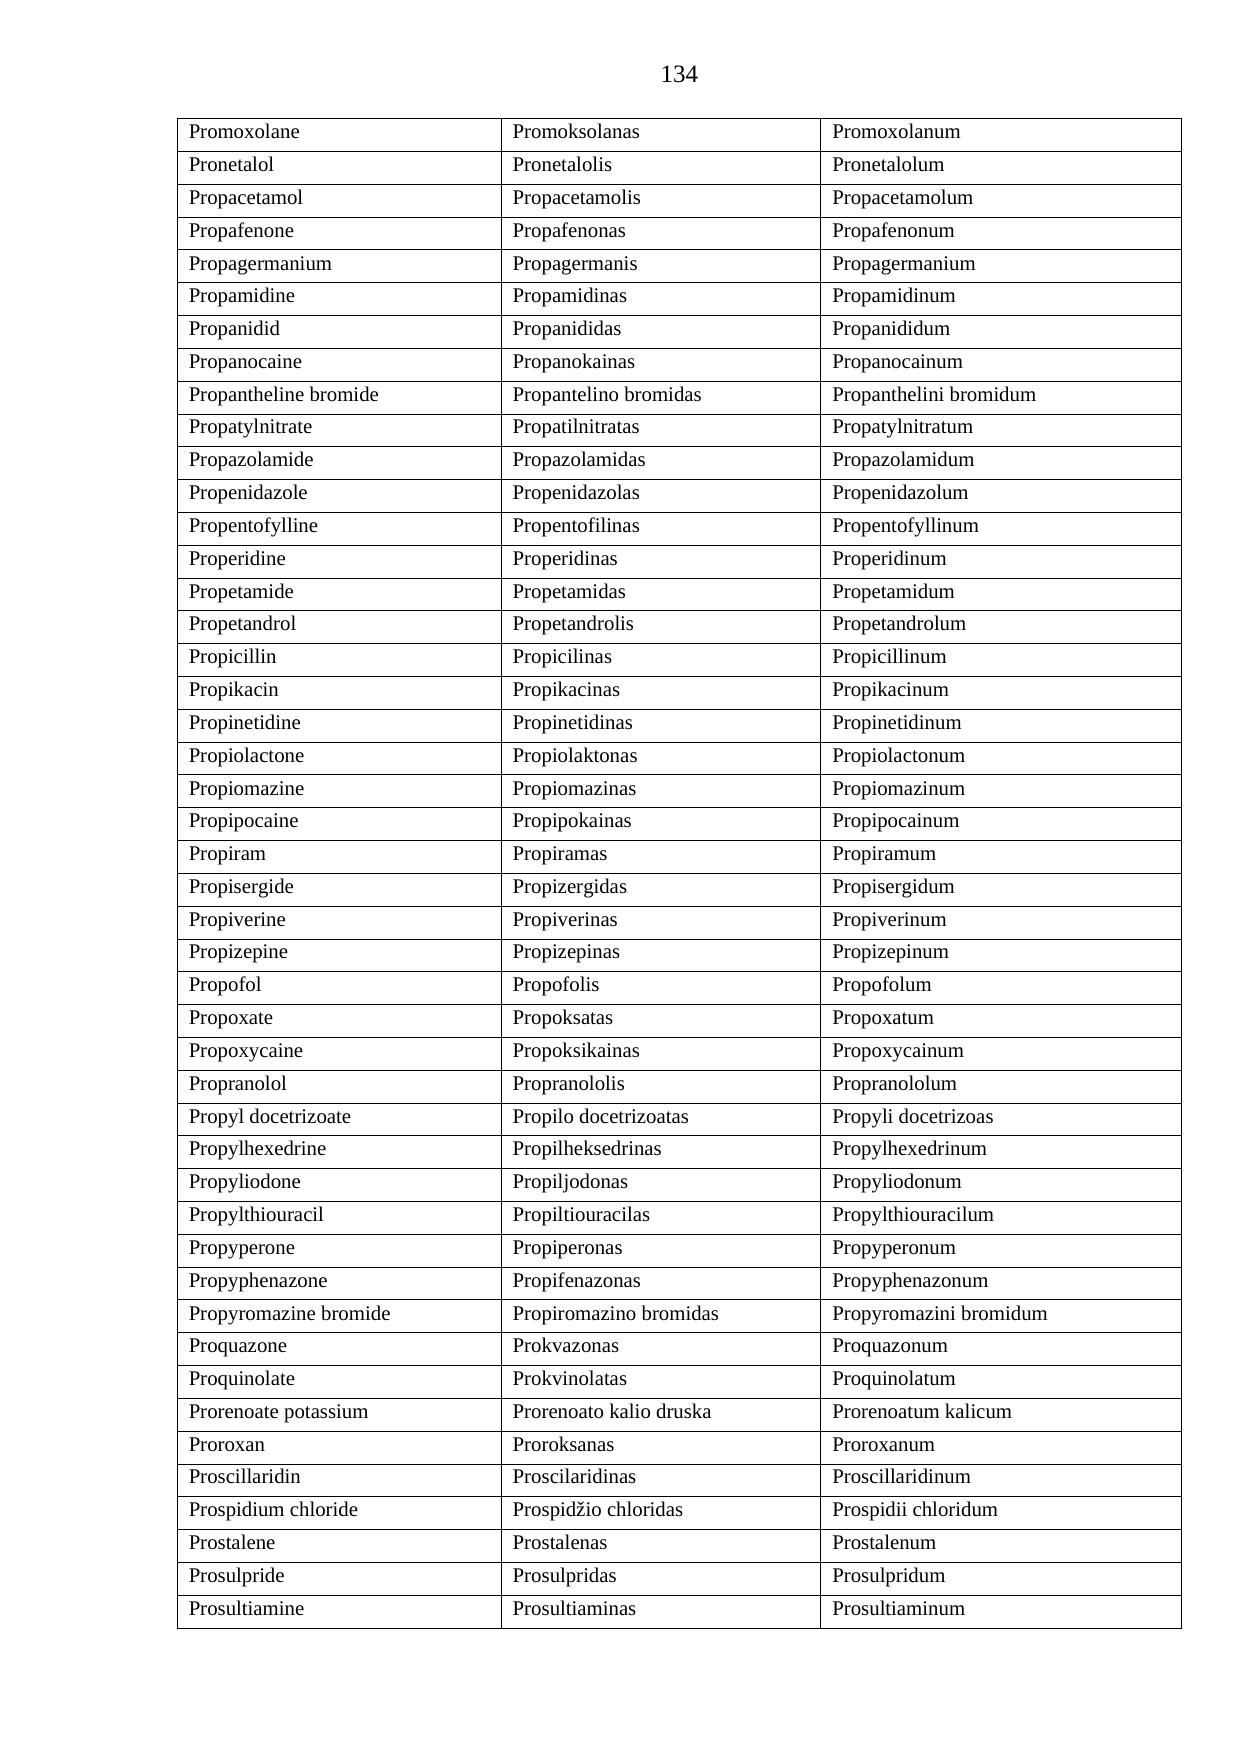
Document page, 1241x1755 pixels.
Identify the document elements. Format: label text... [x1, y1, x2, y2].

table_cell Propiolactonum [821, 743, 1181, 774]
table_cell Propyphenazonum [821, 1268, 1181, 1299]
table_cell Propizepinas [502, 940, 820, 971]
table_cell Prospidii chloridum [821, 1497, 1181, 1529]
table_cell Propatylnitrate [178, 415, 501, 446]
table_cell Propatilnitratas [502, 415, 820, 446]
table_cell Propicillinum [821, 644, 1181, 676]
table_cell Propanthelini bromidum [821, 382, 1181, 413]
table_cell Propentofilinas [502, 513, 820, 545]
table_cell Propyli docetrizoas [821, 1104, 1181, 1135]
table_cell Propiljodonas [502, 1169, 820, 1201]
table_cell Properidine [178, 546, 501, 577]
table_cell Propikacinas [502, 677, 820, 709]
table_cell Prostalenas [502, 1530, 820, 1562]
table_cell Propisergide [178, 874, 501, 906]
table_cell Propipokainas [502, 808, 820, 840]
table_cell Propiolactone [178, 743, 501, 774]
table_cell Prospidžio chloridas [502, 1497, 820, 1529]
table_cell Promoxolane [178, 119, 501, 151]
table_cell Propanididas [502, 316, 820, 348]
table_cell Propiromazino bromidas [502, 1300, 820, 1332]
table_cell Propetamidum [821, 579, 1181, 610]
table_cell Prospidium chloride [178, 1497, 501, 1529]
table_cell Prosultiamine [178, 1596, 501, 1627]
table_cell Propamidinas [502, 283, 820, 315]
table_cell Pronetalolum [821, 152, 1181, 184]
table_cell Propenidazolum [821, 480, 1181, 512]
table_cell Propyromazine bromide [178, 1300, 501, 1332]
table_cell Proroksanas [502, 1432, 820, 1463]
table_cell Propofolis [502, 972, 820, 1004]
table_cell Propetandrolum [821, 611, 1181, 643]
table_cell Proscilaridinas [502, 1465, 820, 1496]
table_cell Propanocaine [178, 349, 501, 381]
table_cell Propylhexedrine [178, 1136, 501, 1168]
table_cell Propipocainum [821, 808, 1181, 840]
table_cell Propipocaine [178, 808, 501, 840]
table_cell Propofol [178, 972, 501, 1004]
table_cell Propranololis [502, 1071, 820, 1102]
table_cell Propiverinas [502, 907, 820, 938]
table_cell Propyliodonum [821, 1169, 1181, 1201]
table_cell Propoxatum [821, 1005, 1181, 1037]
table_cell Propilheksedrinas [502, 1136, 820, 1168]
table_cell Prorenoato kalio druska [502, 1399, 820, 1431]
table_cell Propantelino bromidas [502, 382, 820, 413]
table_cell Proroxan [178, 1432, 501, 1463]
table_cell Propiolaktonas [502, 743, 820, 774]
table_cell Prorenoatum kalicum [821, 1399, 1181, 1431]
table_cell Propizergidas [502, 874, 820, 906]
table_cell Propantheline bromide [178, 382, 501, 413]
table_cell Propiperonas [502, 1235, 820, 1267]
table_cell Proscillaridinum [821, 1465, 1181, 1496]
table_cell Propiramas [502, 841, 820, 873]
table_cell Propacetamolis [502, 185, 820, 217]
table_cell Propafenonum [821, 218, 1181, 249]
table_cell Propyperonum [821, 1235, 1181, 1267]
table_cell Propentofyllinum [821, 513, 1181, 545]
table_cell Promoxolanum [821, 119, 1181, 151]
table_cell Propoksatas [502, 1005, 820, 1037]
table_cell Propifenazonas [502, 1268, 820, 1299]
table_cell Propylthiouracilum [821, 1202, 1181, 1234]
table_cell Propanokainas [502, 349, 820, 381]
table_cell Propylhexedrinum [821, 1136, 1181, 1168]
table_cell Promoksolanas [502, 119, 820, 151]
table_cell Proquazone [178, 1333, 501, 1365]
table_cell Propilo docetrizoatas [502, 1104, 820, 1135]
table_cell Propentofylline [178, 513, 501, 545]
table_cell Properidinas [502, 546, 820, 577]
table_cell Prosulpridas [502, 1563, 820, 1595]
table_cell Propacetamol [178, 185, 501, 217]
table_cell Propazolamidum [821, 447, 1181, 479]
table_cell Propyperone [178, 1235, 501, 1267]
table_cell Propetandrol [178, 611, 501, 643]
table_cell Prorenoate potassium [178, 1399, 501, 1431]
table_cell Pronetalolis [502, 152, 820, 184]
table_cell Propetandrolis [502, 611, 820, 643]
table_cell Propiverinum [821, 907, 1181, 938]
table_cell Propenidazole [178, 480, 501, 512]
table_cell Propyromazini bromidum [821, 1300, 1181, 1332]
table_cell Propazolamide [178, 447, 501, 479]
table_cell Propamidine [178, 283, 501, 315]
table_cell Proquinolatum [821, 1366, 1181, 1398]
table_cell Propagermanium [178, 250, 501, 282]
table_cell Propazolamidas [502, 447, 820, 479]
table_cell Proquinolate [178, 1366, 501, 1398]
table_cell Propiramum [821, 841, 1181, 873]
table_cell Propiomazinum [821, 775, 1181, 807]
table_cell Propyphenazone [178, 1268, 501, 1299]
table_cell Prostalene [178, 1530, 501, 1562]
table_cell Propacetamolum [821, 185, 1181, 217]
table_cell Propinetidinas [502, 710, 820, 742]
table_cell Prosultiaminum [821, 1596, 1181, 1627]
table_cell Propiram [178, 841, 501, 873]
table_cell Propyliodone [178, 1169, 501, 1201]
table_cell Propizepine [178, 940, 501, 971]
table_cell Prosulpridum [821, 1563, 1181, 1595]
table_cell Propyl docetrizoate [178, 1104, 501, 1135]
table_cell Propoxycaine [178, 1038, 501, 1070]
table_cell Propoksikainas [502, 1038, 820, 1070]
table_cell Propenidazolas [502, 480, 820, 512]
table_cell Propagermanis [502, 250, 820, 282]
table_cell Propanidid [178, 316, 501, 348]
table_cell Propanocainum [821, 349, 1181, 381]
table_cell Propatylnitratum [821, 415, 1181, 446]
table_cell Prokvinolatas [502, 1366, 820, 1398]
table_cell Propetamide [178, 579, 501, 610]
table_cell Propikacinum [821, 677, 1181, 709]
table_cell Prokvazonas [502, 1333, 820, 1365]
table_cell Propiomazinas [502, 775, 820, 807]
table_cell Properidinum [821, 546, 1181, 577]
table_cell Propetamidas [502, 579, 820, 610]
table_cell Propiomazine [178, 775, 501, 807]
table_cell Propinetidinum [821, 710, 1181, 742]
table_cell Propizepinum [821, 940, 1181, 971]
table_cell Propanididum [821, 316, 1181, 348]
table_cell Prosultiaminas [502, 1596, 820, 1627]
table_cell Propicillin [178, 644, 501, 676]
table_cell Propylthiouracil [178, 1202, 501, 1234]
table_cell Propiverine [178, 907, 501, 938]
table_cell Propikacin [178, 677, 501, 709]
table_cell Propoxate [178, 1005, 501, 1037]
table_cell Propiltiouracilas [502, 1202, 820, 1234]
table_cell Propranolol [178, 1071, 501, 1102]
table_cell Pronetalol [178, 152, 501, 184]
table_cell Propicilinas [502, 644, 820, 676]
table_cell Prosulpride [178, 1563, 501, 1595]
table_cell Proquazonum [821, 1333, 1181, 1365]
table_cell Propoxycainum [821, 1038, 1181, 1070]
table_cell Proroxanum [821, 1432, 1181, 1463]
table_cell Prostalenum [821, 1530, 1181, 1562]
table_cell Propranololum [821, 1071, 1181, 1102]
table_cell Propisergidum [821, 874, 1181, 906]
table_cell Propinetidine [178, 710, 501, 742]
table_cell Propofolum [821, 972, 1181, 1004]
table_cell Propagermanium [821, 250, 1181, 282]
table_cell Propafenone [178, 218, 501, 249]
table_cell Proscillaridin [178, 1465, 501, 1496]
table_cell Propafenonas [502, 218, 820, 249]
table_cell Propamidinum [821, 283, 1181, 315]
